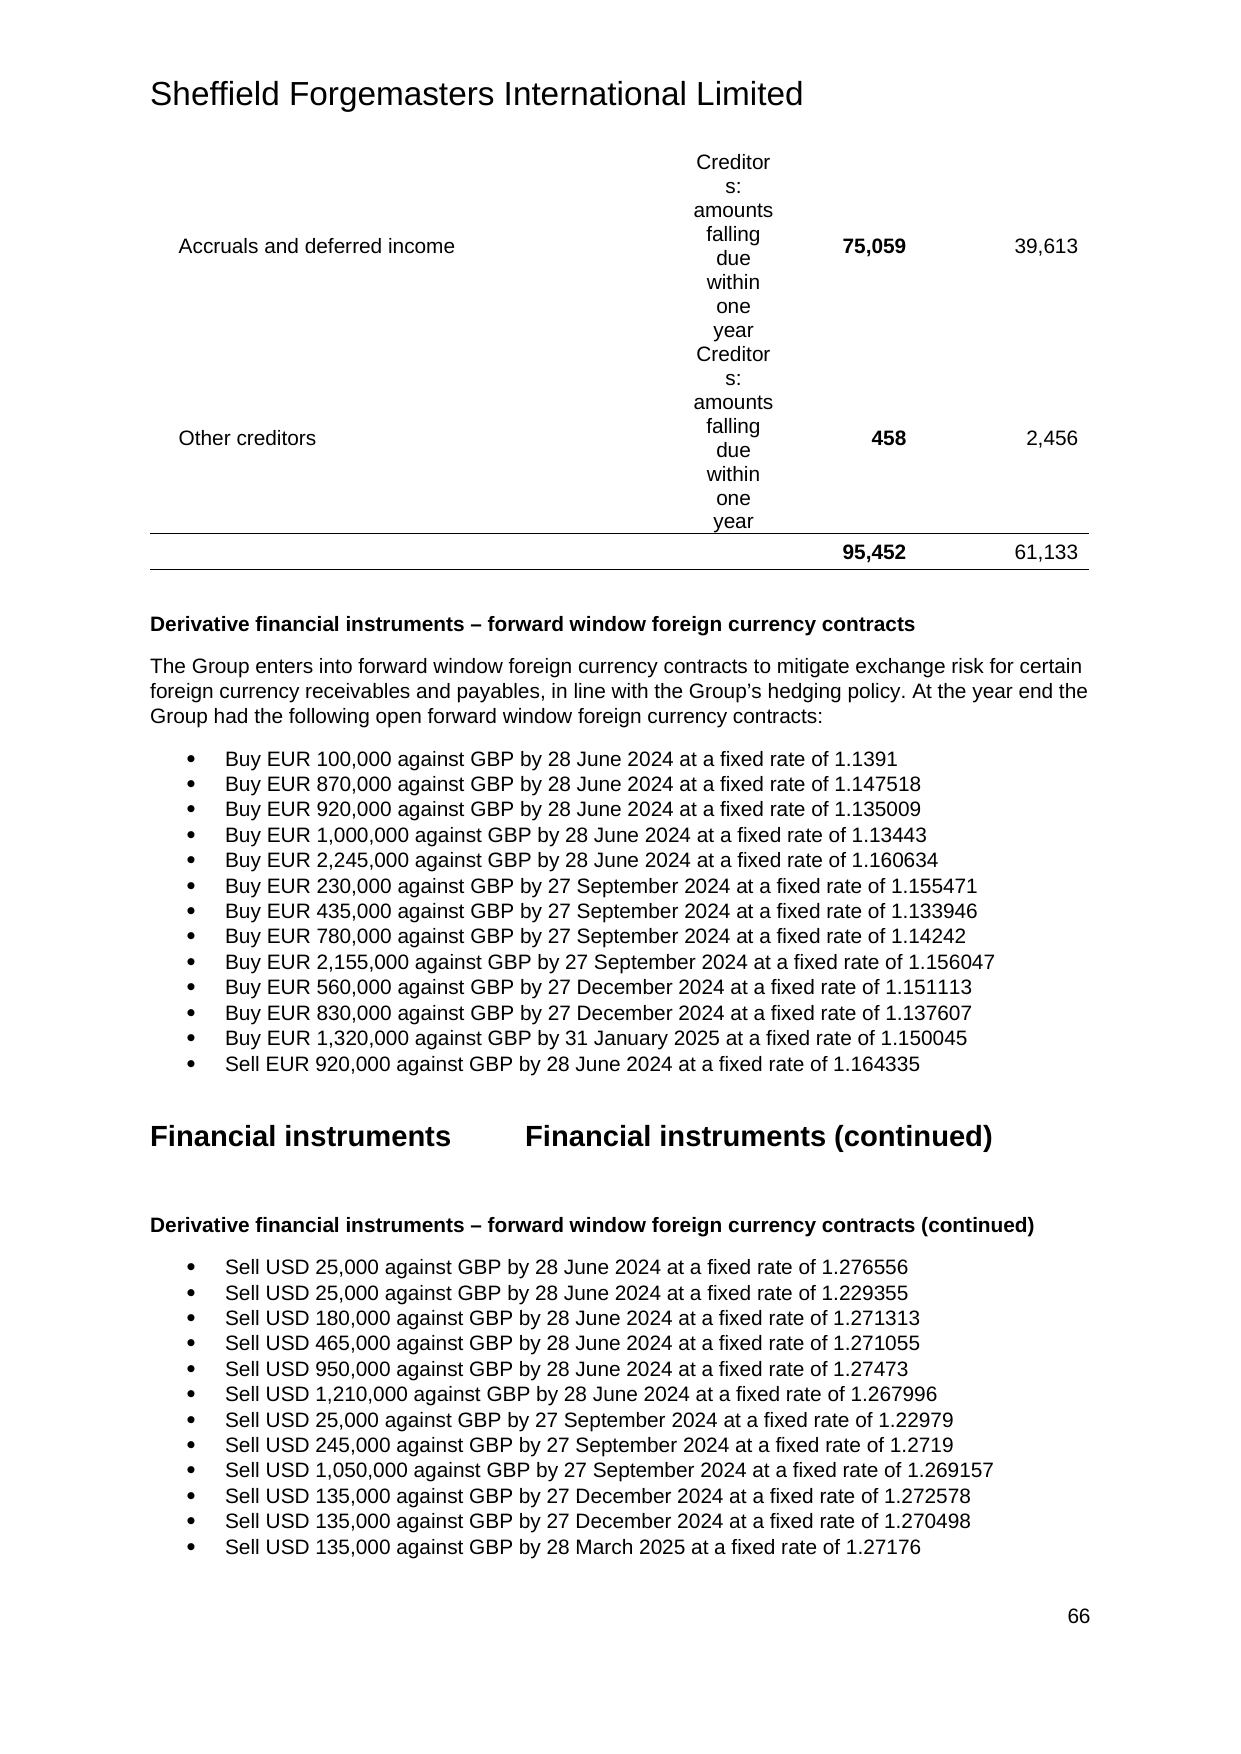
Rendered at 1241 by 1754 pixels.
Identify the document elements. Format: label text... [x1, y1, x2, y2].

list Sell USD 950,000 against GBP by 28 June 2024 at a fixed rate of 1.27473 [187, 1357, 1090, 1381]
table_cell 15 [682, 342, 785, 533]
list Buy EUR 780,000 against GBP by 27 September 2024 at a fixed rate of 1.14242 [187, 924, 1090, 948]
table_cell [682, 534, 785, 569]
list Buy EUR 435,000 against GBP by 27 September 2024 at a fixed rate of 1.133946 [187, 899, 1090, 923]
table_cell 95,452 [785, 534, 917, 569]
list Buy EUR 870,000 against GBP by 28 June 2024 at a fixed rate of 1.147518 [187, 772, 1090, 796]
list Buy EUR 2,245,000 against GBP by 28 June 2024 at a fixed rate of 1.160634 [187, 848, 1090, 872]
table_cell Other creditors [150, 342, 682, 533]
list Sell USD 135,000 against GBP by 27 December 2024 at a fixed rate of 1.270498 [187, 1509, 1090, 1533]
list Sell USD 135,000 against GBP by 28 March 2025 at a fixed rate of 1.27176 [187, 1534, 1090, 1558]
table_cell 75,059 [785, 150, 917, 342]
table_cell 61,133 [917, 534, 1089, 569]
list Buy EUR 830,000 against GBP by 27 December 2024 at a fixed rate of 1.137607 [187, 1001, 1090, 1024]
list Sell USD 465,000 against GBP by 28 June 2024 at a fixed rate of 1.271055 [187, 1331, 1090, 1355]
list Sell USD 1,210,000 against GBP by 28 June 2024 at a fixed rate of 1.267996 [187, 1382, 1090, 1406]
list Buy EUR 100,000 against GBP by 28 June 2024 at a fixed rate of 1.1391 [187, 746, 1090, 770]
table_cell 39,613 [917, 150, 1089, 342]
text Derivative financial instruments – forward window foreign currency contracts (continued) [150, 1213, 1090, 1237]
list Buy EUR 230,000 against GBP by 27 September 2024 at a fixed rate of 1.155471 [187, 873, 1090, 897]
list Buy EUR 920,000 against GBP by 28 June 2024 at a fixed rate of 1.135009 [187, 797, 1090, 821]
list Buy EUR 560,000 against GBP by 27 December 2024 at a fixed rate of 1.151113 [187, 975, 1090, 999]
list Sell EUR 920,000 against GBP by 28 June 2024 at a fixed rate of 1.164335 [187, 1051, 1090, 1075]
text 18 Financial instruments (continued) [150, 1119, 1090, 1152]
text Derivative financial instruments – forward window foreign currency contracts [150, 612, 1090, 636]
text The Group enters into forward window foreign currency contracts to mitigate exchange risk for certain foreign currency receivables and payables, in line with the Group’s hedging policy. At the year end the Group had the following open forward window foreign currency contracts: [150, 654, 1090, 728]
table_cell 458 [785, 342, 917, 533]
list Sell USD 25,000 against GBP by 28 June 2024 at a fixed rate of 1.229355 [187, 1280, 1090, 1304]
list Sell USD 1,050,000 against GBP by 27 September 2024 at a fixed rate of 1.269157 [187, 1458, 1090, 1482]
table_cell 2,456 [917, 342, 1089, 533]
list Sell USD 180,000 against GBP by 28 June 2024 at a fixed rate of 1.271313 [187, 1306, 1090, 1330]
list Sell USD 245,000 against GBP by 27 September 2024 at a fixed rate of 1.2719 [187, 1433, 1090, 1457]
table_cell Accruals and deferred income [150, 150, 682, 342]
list Sell USD 135,000 against GBP by 27 December 2024 at a fixed rate of 1.272578 [187, 1484, 1090, 1508]
list Sell USD 25,000 against GBP by 28 June 2024 at a fixed rate of 1.276556 [187, 1255, 1090, 1279]
list Buy EUR 1,320,000 against GBP by 31 January 2025 at a fixed rate of 1.150045 [187, 1026, 1090, 1050]
list Sell USD 25,000 against GBP by 27 September 2024 at a fixed rate of 1.22979 [187, 1407, 1090, 1431]
list Buy EUR 1,000,000 against GBP by 28 June 2024 at a fixed rate of 1.13443 [187, 823, 1090, 847]
table_cell 15 [682, 150, 785, 342]
table_cell [150, 534, 682, 569]
list Buy EUR 2,155,000 against GBP by 27 September 2024 at a fixed rate of 1.156047 [187, 950, 1090, 974]
